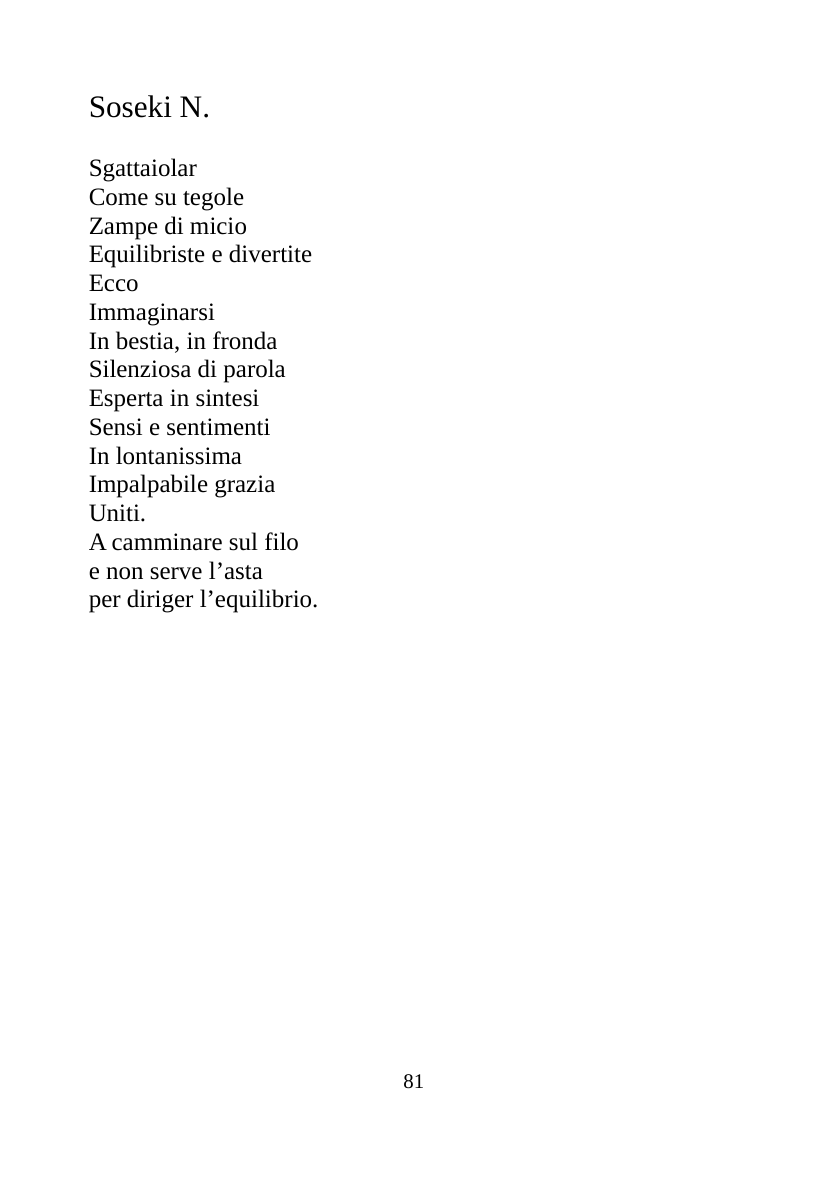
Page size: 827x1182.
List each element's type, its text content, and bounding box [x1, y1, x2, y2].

text Uniti. [88, 498, 738, 527]
text Equilibriste e divertite [88, 239, 738, 268]
text Immaginarsi [88, 297, 738, 326]
text e non serve l’asta [88, 556, 738, 584]
text Come su tegole [88, 182, 738, 211]
text In bestia, in fronda [88, 326, 738, 354]
text Soseki N. [88, 88, 738, 124]
text Impalpabile grazia [88, 469, 738, 498]
text Esperta in sintesi [88, 383, 738, 412]
text Ecco [88, 268, 738, 297]
text Sensi e sentimenti [88, 412, 738, 441]
text Sgattaiolar [88, 153, 738, 182]
text A camminare sul filo [88, 527, 738, 556]
text per diriger l’equilibrio. [88, 584, 738, 613]
text Zampe di micio [88, 211, 738, 239]
text In lontanissima [88, 441, 738, 469]
text Silenziosa di parola [88, 354, 738, 383]
